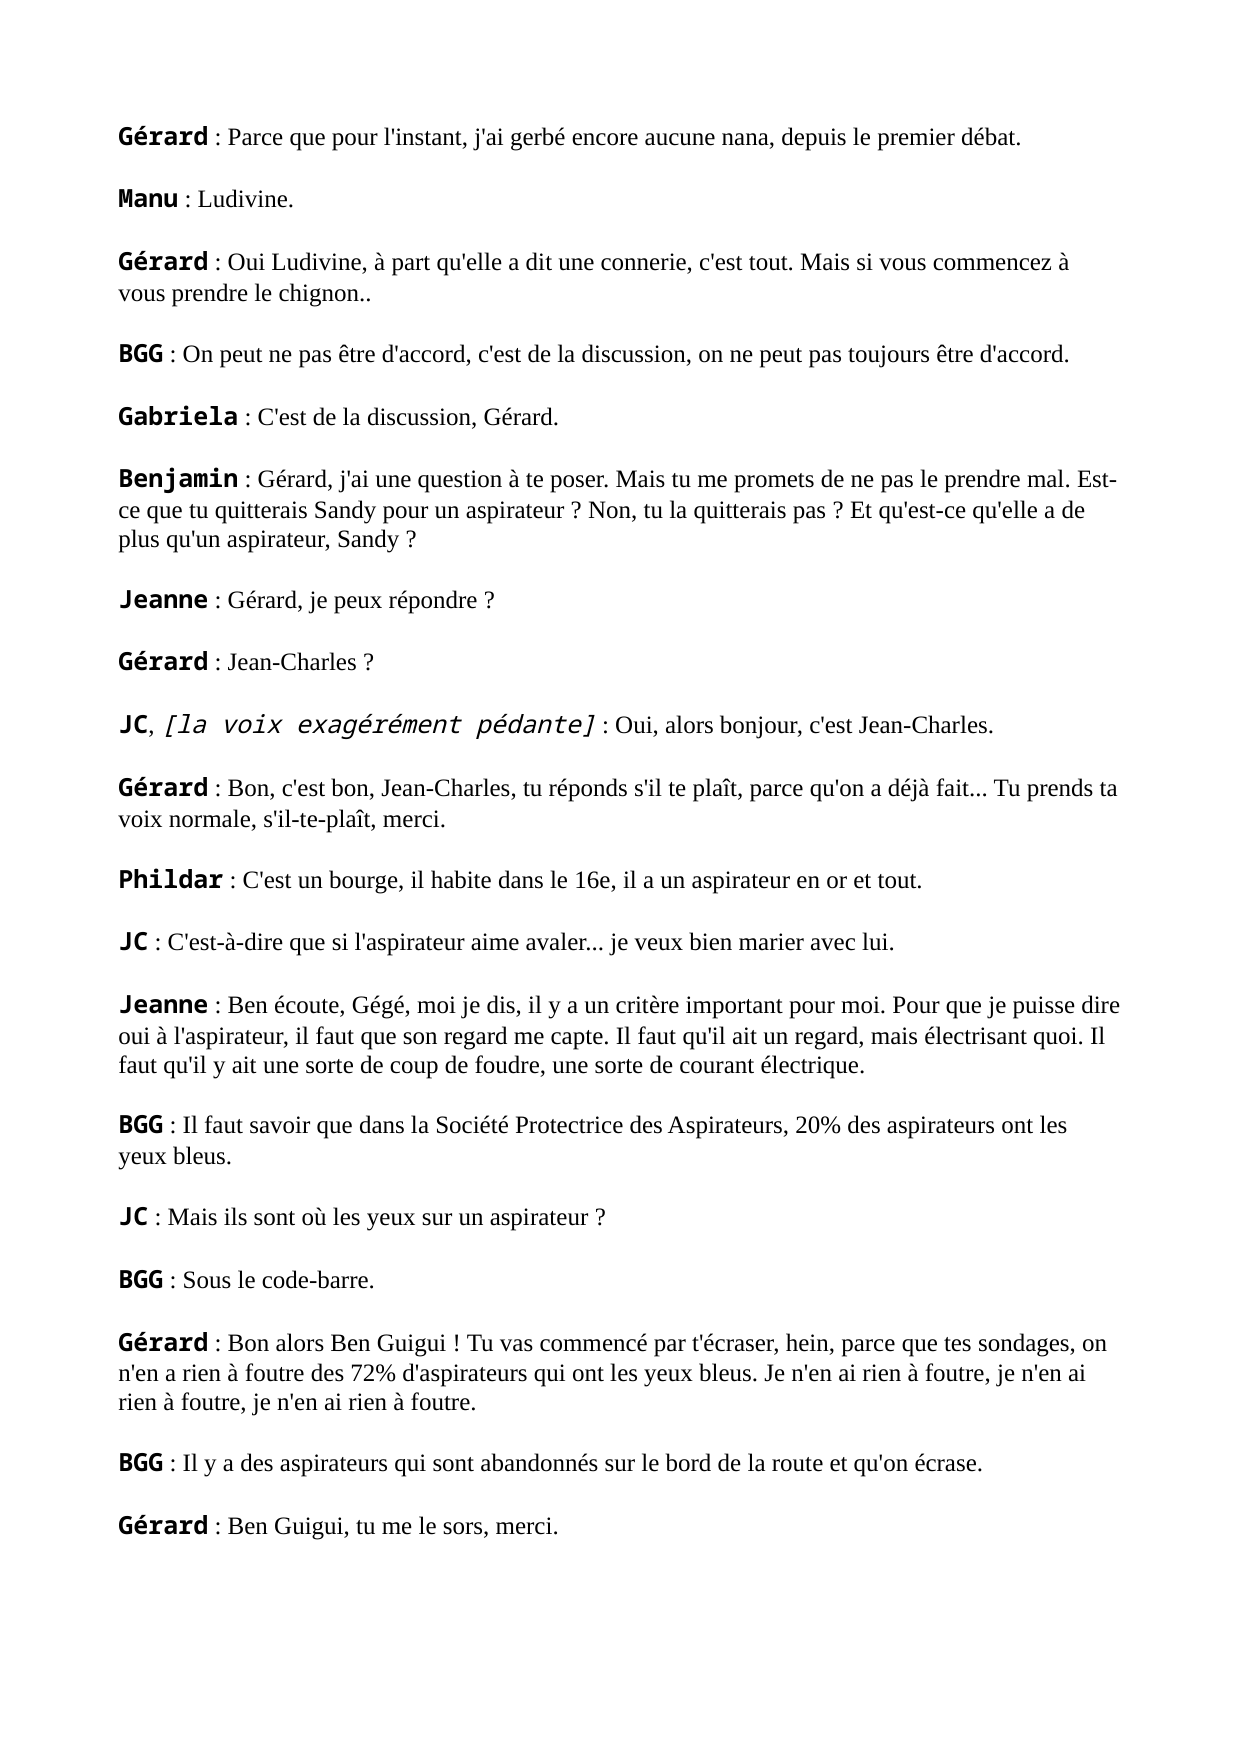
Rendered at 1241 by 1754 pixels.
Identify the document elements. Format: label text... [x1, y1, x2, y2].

text JC : Mais ils sont où les yeux sur un aspirateur ? [118, 1199, 1122, 1233]
text BGG : On peut ne pas être d'accord, c'est de la discussion, on ne peut pas toujours être d'accord. [118, 335, 1122, 369]
text Gérard : Parce que pour l'instant, j'ai gerbé encore aucune nana, depuis le premier débat. [118, 118, 1122, 152]
text JC : C'est-à-dire que si l'aspirateur aime avaler... je veux bien marier avec lui. [118, 924, 1122, 958]
text JC, [la voix exagérément pédante] : Oui, alors bonjour, c'est Jean-Charles. [118, 707, 1122, 741]
text Jeanne : Gérard, je peux répondre ? [118, 581, 1122, 615]
text BGG : Sous le code-barre. [118, 1262, 1122, 1296]
text Gérard : Bon, c'est bon, Jean-Charles, tu réponds s'il te plaît, parce qu'on a déjà fait... Tu prends ta voix normale, s'il-te-plaît, merci. [118, 770, 1122, 832]
text Gérard : Bon alors Ben Guigui ! Tu vas commencé par t'écraser, hein, parce que tes sondages, on n'en a rien à foutre des 72% d'aspirateurs qui ont les yeux bleus. Je n'en ai rien à foutre, je n'en ai rien à foutre, je n'en ai rien à foutre. [118, 1324, 1122, 1416]
text Gérard : Oui Ludivine, à part qu'elle a dit une connerie, c'est tout. Mais si vous commencez à vous prendre le chignon.. [118, 244, 1122, 307]
text Manu : Ludivine. [118, 181, 1122, 215]
text Gérard : Jean-Charles ? [118, 644, 1122, 678]
text BGG : Il y a des aspirateurs qui sont abandonnés sur le bord de la route et qu'on écrase. [118, 1445, 1122, 1479]
text BGG : Il faut savoir que dans la Société Protectrice des Aspirateurs, 20% des aspirateurs ont les yeux bleus. [118, 1107, 1122, 1170]
text Gabriela : C'est de la discussion, Gérard. [118, 398, 1122, 432]
text Gérard : Ben Guigui, tu me le sors, merci. [118, 1507, 1122, 1542]
text Phildar : C'est un bourge, il habite dans le 16e, il a un aspirateur en or et tout. [118, 861, 1122, 895]
text Benjamin : Gérard, j'ai une question à te poser. Mais tu me promets de ne pas le prendre mal. Est-ce que tu quitterais Sandy pour un aspirateur ? Non, tu la quitterais pas ? Et qu'est-ce qu'elle a de plus qu'un aspirateur, Sandy ? [118, 461, 1122, 552]
text Jeanne : Ben écoute, Gégé, moi je dis, il y a un critère important pour moi. Pour que je puisse dire oui à l'aspirateur, il faut que son regard me capte. Il faut qu'il ait un regard, mais électrisant quoi. Il faut qu'il y ait une sorte de coup de foudre, une sorte de courant électrique. [118, 987, 1122, 1078]
